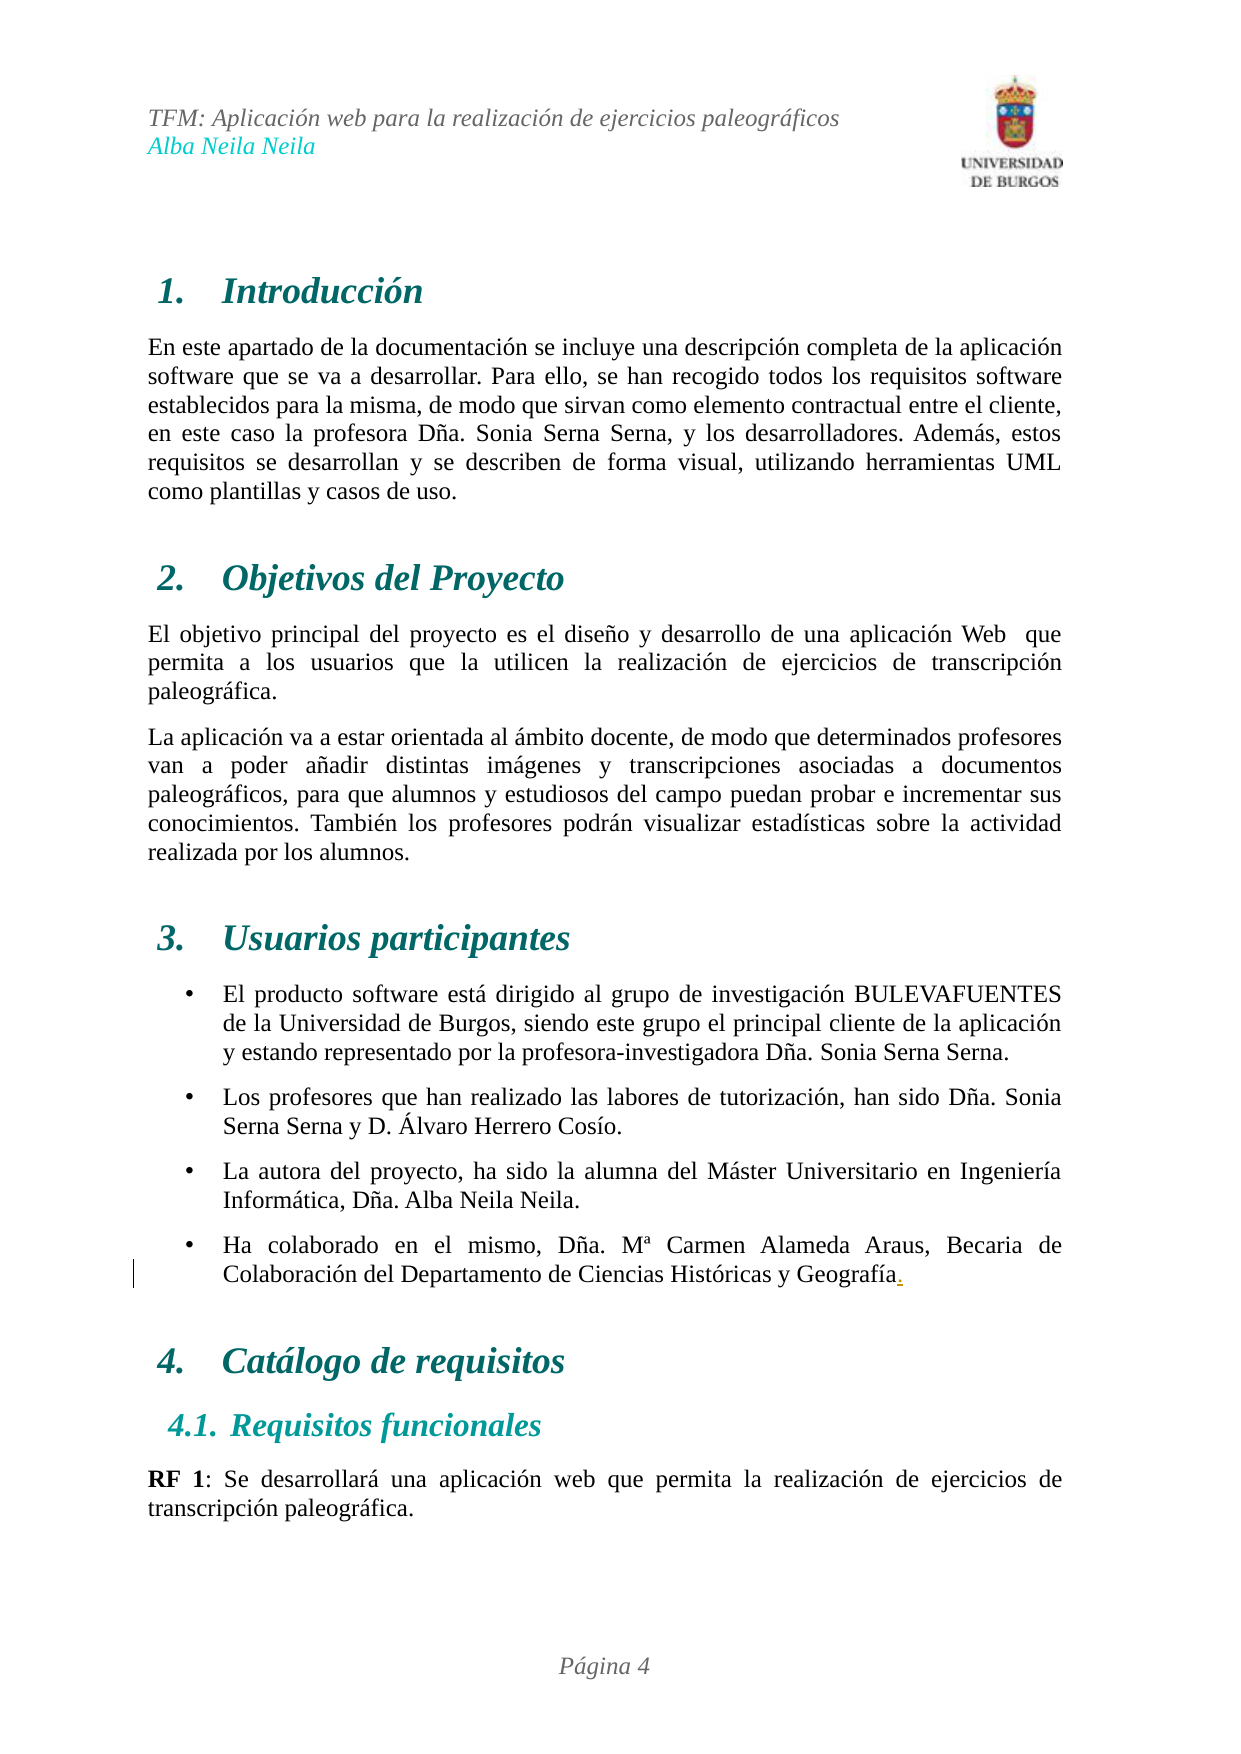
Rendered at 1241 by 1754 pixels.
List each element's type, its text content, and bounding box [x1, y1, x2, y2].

subtitle Objetivos del Proyecto [148, 555, 1063, 598]
text En este apartado de la documentación se incluye una descripción completa de la aplicación software que se va a desarrollar. Para ello, se han recogido todos los requisitos software establecidos para la misma, de modo que sirvan como elemento contractual entre el cliente, en este caso la profesora Dña. Sonia Serna Serna, y los desarrolladores. Además, estos requisitos se desarrollan y se describen de forma visual, utilizando herramientas UML como plantillas y casos de uso. [148, 332, 1063, 505]
list El producto software está dirigido al grupo de investigación BULEVAFUENTES de la Universidad de Burgos, siendo este grupo el principal cliente de la aplicación y estando representado por la profesora-investigadora Dña. Sonia Serna Serna. [185, 979, 1063, 1066]
list Los profesores que han realizado las labores de tutorización, han sido Dña. Sonia Serna Serna y D. Álvaro Herrero Cosío. [185, 1082, 1063, 1140]
subtitle Usuarios participantes [148, 916, 1063, 959]
subtitle Requisitos funcionales [159, 1405, 1063, 1443]
list Ha colaborado en el mismo, Dña. Mª Carmen Alameda Araus, Becaria de Colaboración del Departamento de Ciencias Históricas y Geografía. [185, 1231, 1063, 1288]
subtitle Catálogo de requisitos [148, 1338, 1063, 1381]
picture [961, 75, 1063, 187]
text La aplicación va a estar orientada al ámbito docente, de modo que determinados profesores van a poder añadir distintas imágenes y transcripciones asociadas a documentos paleográficos, para que alumnos y estudiosos del campo puedan probar e incrementar sus conocimientos. También los profesores podrán visualizar estadísticas sobre la actividad realizada por los alumnos. [148, 722, 1063, 865]
subtitle Introducción [148, 268, 1063, 312]
text El objetivo principal del proyecto es el diseño y desarrollo de una aplicación Web que permita a los usuarios que la utilicen la realización de ejercicios de transcripción paleográfica. [148, 619, 1063, 705]
text RF 1: Se desarrollará una aplicación web que permita la realización de ejercicios de transcripción paleográfica. [148, 1464, 1063, 1522]
list La autora del proyecto, ha sido la alumna del Máster Universitario en Ingeniería Informática, Dña. Alba Neila Neila. [185, 1156, 1063, 1214]
